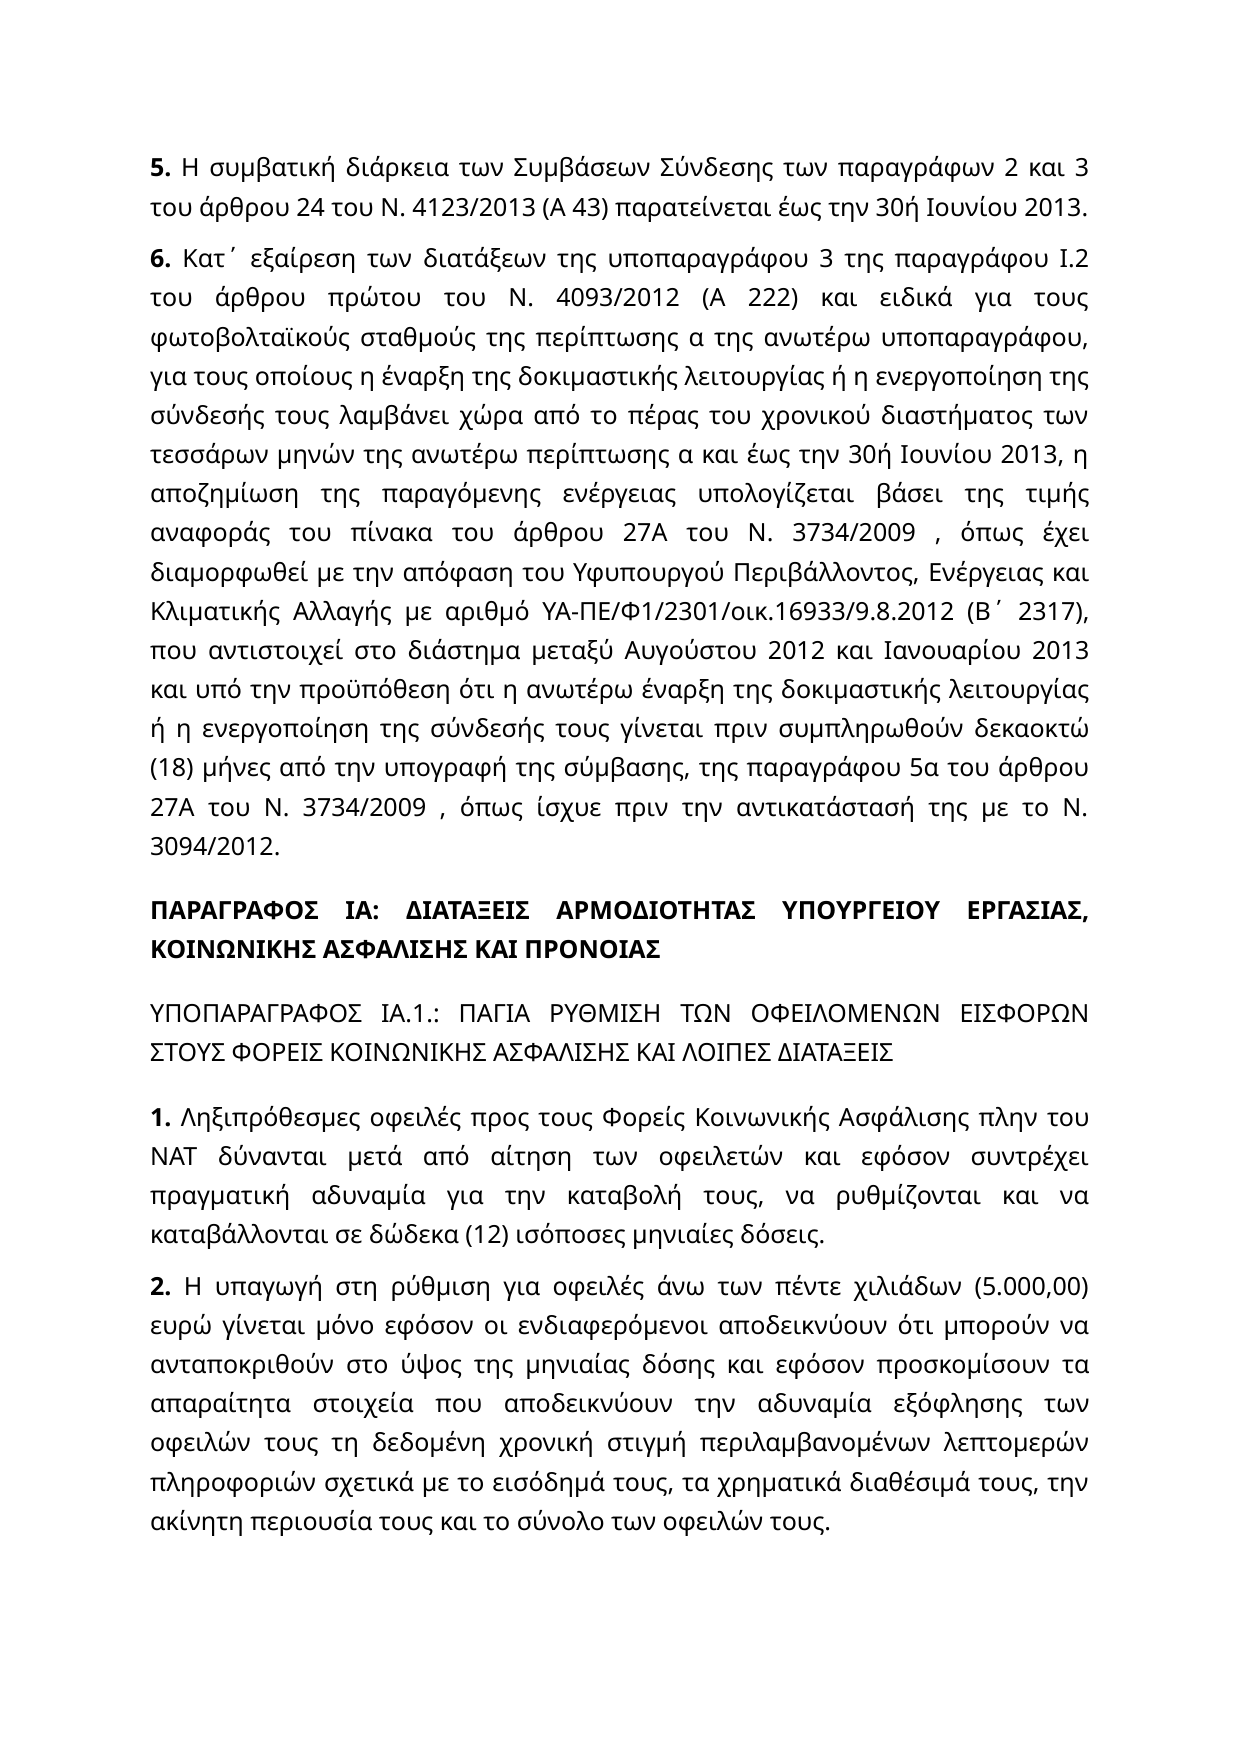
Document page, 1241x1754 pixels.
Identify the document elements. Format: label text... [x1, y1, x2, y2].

text 1. Ληξιπρόθεσμες οφειλές προς τους Φορείς Κοινωνικής Ασφάλισης πλην του ΝΑΤ δύνανται μετά από αίτηση των οφειλετών και εφόσον συντρέχει πραγματική αδυναμία για την καταβολή τους, να ρυθμίζονται και να καταβάλλονται σε δώδεκα (12) ισόποσες μηνιαίες δόσεις. [150, 1099, 1090, 1251]
text ΥΠΟΠΑΡΑΓΡΑΦΟΣ ΙΑ.1.: ΠΑΓΙΑ ΡΥΘΜΙΣΗ ΤΩΝ ΟΦΕΙΛΟΜΕΝΩΝ ΕΙΣΦΟΡΩΝ ΣΤΟΥΣ ΦΟΡΕΙΣ ΚΟΙΝΩΝΙΚΗΣ ΑΣΦΑΛΙΣΗΣ ΚΑΙ ΛΟΙΠΕΣ ΔΙΑΤΑΞΕΙΣ [150, 996, 1090, 1069]
text 2. H υπαγωγή στη ρύθμιση για οφειλές άνω των πέντε χιλιάδων (5.000,00) ευρώ γίνεται μόνο εφόσον οι ενδιαφερόμενοι αποδεικνύουν ότι μπορούν να ανταποκριθούν στο ύψος της μηνιαίας δόσης και εφόσον προσκομίσουν τα απαραίτητα στοιχεία που αποδεικνύουν την αδυναμία εξόφλησης των οφειλών τους τη δεδομένη χρονική στιγμή περιλαμβανομένων λεπτομερών πληροφοριών σχετικά με το εισόδημά τους, τα χρηματικά διαθέσιμά τους, την ακίνητη περιουσία τους και το σύνολο των οφειλών τους. [150, 1268, 1090, 1537]
text ΠΑΡΑΓΡΑΦΟΣ ΙΑ: ΔΙΑΤΑΞΕΙΣ ΑΡΜΟΔΙΟΤΗΤΑΣ ΥΠΟΥΡΓΕΙΟΥ ΕΡΓΑΣΙΑΣ, ΚΟΙΝΩΝΙΚΗΣ ΑΣΦΑΛΙΣΗΣ ΚΑΙ ΠΡΟΝΟΙΑΣ [150, 892, 1090, 966]
text 5. Η συμβατική διάρκεια των Συμβάσεων Σύνδεσης των παραγράφων 2 και 3 του άρθρου 24 του Ν. 4123/2013 (Α 43) παρατείνεται έως την 30ή Ιουνίου 2013. [150, 150, 1090, 223]
text 6. Κατ΄ εξαίρεση των διατάξεων της υποπαραγράφου 3 της παραγράφου Ι.2 του άρθρου πρώτου του Ν. 4093/2012 (Α 222) και ειδικά για τους φωτοβολταϊκούς σταθμούς της περίπτωσης α της ανωτέρω υποπαραγράφου, για τους οποίους η έναρξη της δοκιμαστικής λειτουργίας ή η ενεργοποίηση της σύνδεσής τους λαμβάνει χώρα από το πέρας του χρονικού διαστήματος των τεσσάρων μηνών της ανωτέρω περίπτωσης α και έως την 30ή Ιουνίου 2013, η αποζημίωση της παραγόμενης ενέργειας υπολογίζεται βάσει της τιμής αναφοράς του πίνακα του άρθρου 27Α του Ν. 3734/2009 , όπως έχει διαμορφωθεί με την απόφαση του Υφυπουργού Περιβάλλοντος, Ενέργειας και Κλιματικής Αλλαγής με αριθμό ΥΑ-ΠΕ/Φ1/2301/οικ.16933/9.8.2012 (Β΄ 2317), που αντιστοιχεί στο διάστημα μεταξύ Αυγούστου 2012 και Ιανουαρίου 2013 και υπό την προϋπόθεση ότι η ανωτέρω έναρξη της δοκιμαστικής λειτουργίας ή η ενεργοποίηση της σύνδεσής τους γίνεται πριν συμπληρωθούν δεκαοκτώ (18) μήνες από την υπογραφή της σύμβασης, της παραγράφου 5α του άρθρου 27Α του Ν. 3734/2009 , όπως ίσχυε πριν την αντικατάστασή της με το Ν. 3094/2012. [150, 241, 1090, 862]
